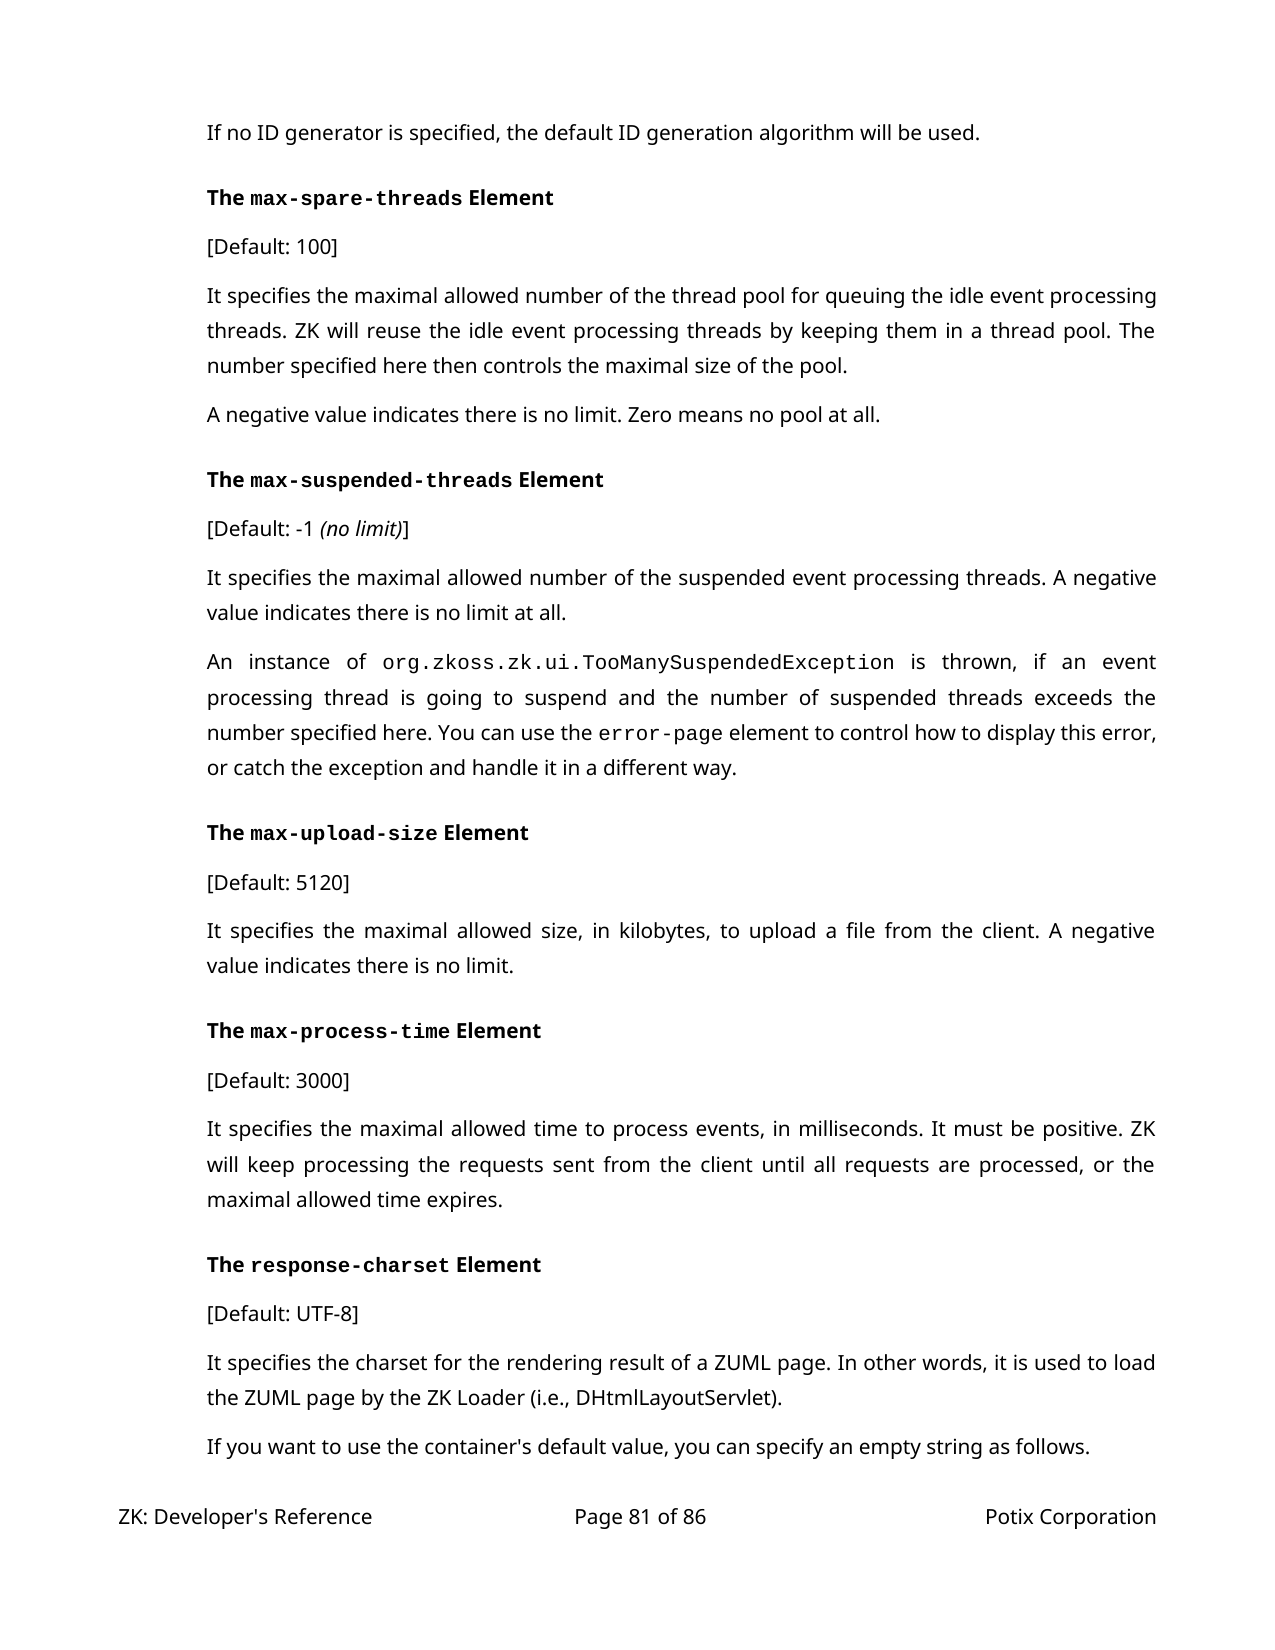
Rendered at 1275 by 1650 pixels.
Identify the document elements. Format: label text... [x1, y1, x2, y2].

text It specifies the maximal allowed size, in kilobytes, to upload a file from the client. A negative value indicates there is no limit. [207, 916, 1157, 980]
text [Default: -1 (no limit)] [207, 514, 1157, 543]
text [Default: 3000] [207, 1066, 1157, 1094]
text A negative value indicates there is no limit. Zero means no pool at all. [207, 400, 1157, 428]
text It specifies the charset for the rendering result of a ZUML page. In other words, it is used to load the ZUML page by the ZK Loader (i.e., DHtmlLayoutServlet). [207, 1348, 1157, 1411]
text It specifies the maximal allowed number of the thread pool for queuing the idle event processing threads. ZK will reuse the idle event processing threads by keeping them in a thread pool. The number specified here then controls the maximal size of the pool. [207, 281, 1157, 380]
text If you want to use the container's default value, you can specify an empty string as follows. [207, 1432, 1157, 1460]
subtitle The response-charset Element [207, 1250, 1157, 1278]
subtitle The max-upload-size Element [207, 818, 1157, 847]
subtitle The max-suspended-threads Element [207, 465, 1157, 494]
subtitle The max-spare-threads Element [207, 183, 1157, 212]
text [Default: 5120] [207, 868, 1157, 896]
text It specifies the maximal allowed time to process events, in milliseconds. It must be positive. ZK will keep processing the requests sent from the client until all requests are processed, or the maximal allowed time expires. [207, 1114, 1157, 1213]
text [Default: UTF-8] [207, 1299, 1157, 1327]
text If no ID generator is specified, the default ID generation algorithm will be used. [207, 118, 1157, 146]
text An instance of org.zkoss.zk.ui.TooManySuspendedException is thrown, if an event processing thread is going to suspend and the number of suspended threads exceeds the number specified here. You can use the error-page element to control how to display this error, or catch the exception and handle it in a different way. [207, 647, 1157, 782]
text [Default: 100] [207, 232, 1157, 260]
subtitle The max-process-time Element [207, 1017, 1157, 1045]
text It specifies the maximal allowed number of the suspended event processing threads. A negative value indicates there is no limit at all. [207, 563, 1157, 627]
